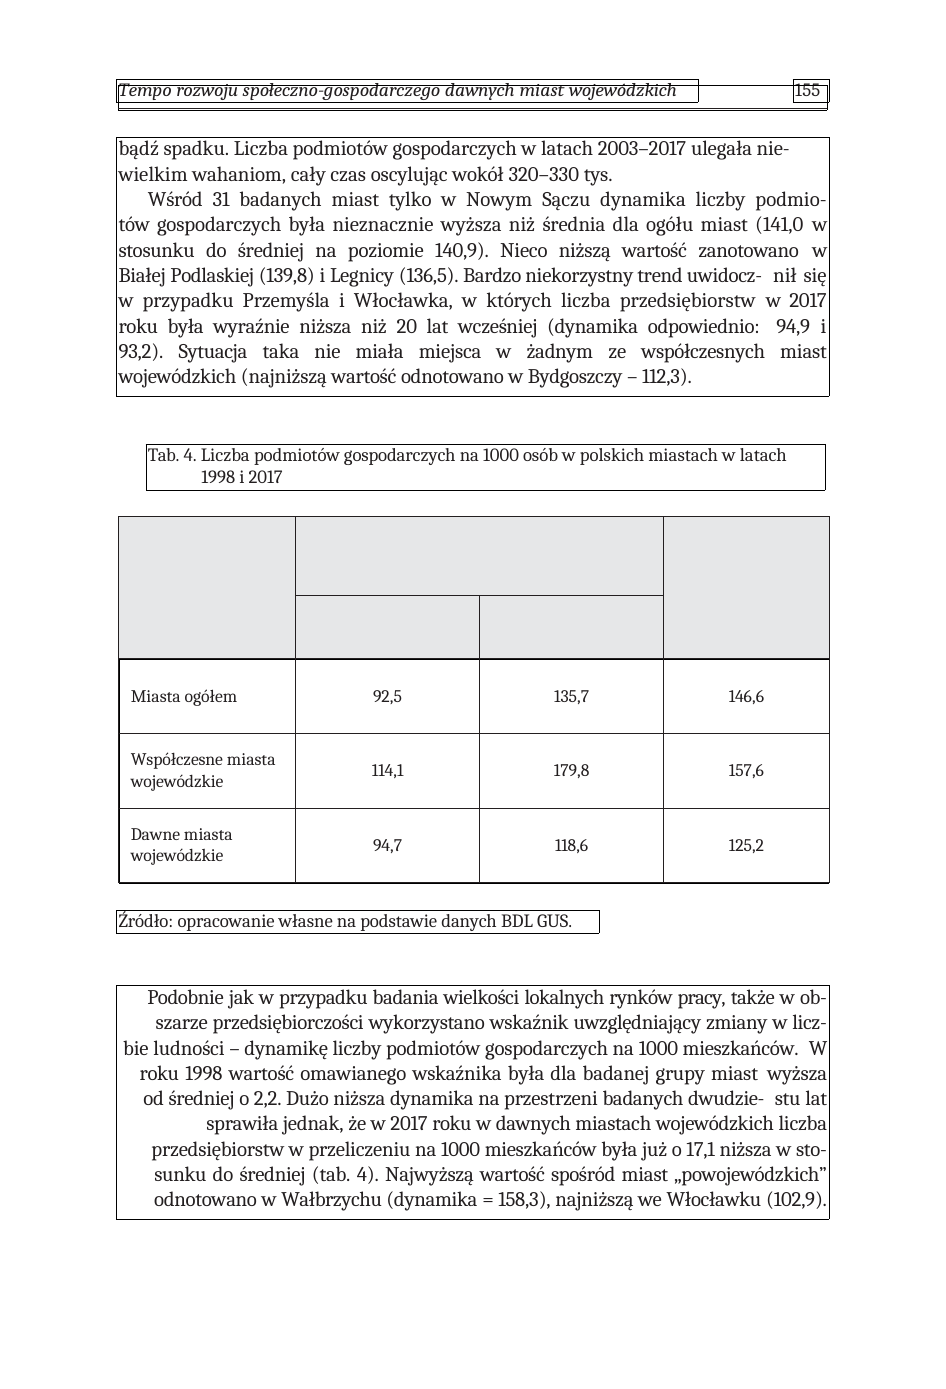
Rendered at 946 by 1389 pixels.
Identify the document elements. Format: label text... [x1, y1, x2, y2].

text Wśród 31 badanych miast tylko w Nowym Sączu dynamika liczby podmio- tów gospodarczych była nieznacznie wyższa niż średnia dla ogółu miast (141,0 w stosunku do średniej na poziomie 140,9). Nieco niższą wartość zanotowano w Białej Podlaskiej (139,8) i Legnicy (136,5). Bardzo niekorzystny trend uwidocz- nił się w przypadku Przemyśla i Włocławka, w których liczba przedsiębiorstw w 2017 roku była wyraźnie niższa niż 20 lat wcześniej (dynamika odpowiednio: 94,9 i 93,2). Sytuacja taka nie miała miejsca w żadnym ze współczesnych miast wojewódzkich (najniższą wartość odnotowano w Bydgoszczy – 112,3). [118, 188, 827, 389]
text 92,5 [364, 686, 411, 706]
text Dawne miasta wojewódzkie [131, 824, 295, 866]
text 179,8 [548, 761, 595, 781]
text 114,1 [364, 761, 411, 781]
text 118,6 [548, 836, 595, 856]
text Tempo rozwoju społeczno-gospodarczego dawnych miast wojewódzkich [119, 86, 698, 101]
text [118, 80, 698, 85]
text 94,7 [364, 836, 411, 856]
text Podobnie jak w przypadku badania wielkości lokalnych rynków pracy, także w ob- szarze przedsiębiorczości wykorzystano wskaźnik uwzględniający zmiany w licz- bie ludności – dynamikę liczby podmiotów gospodarczych na 1000 mieszkańców. W roku 1998 wartość omawianego wskaźnika była dla badanej grupy miast wyższa od średniej o 2,2. Dużo niższa dynamika na przestrzeni badanych dwudzie- stu lat sprawiła jednak, że w 2017 roku w dawnych miastach wojewódzkich liczba przedsiębiorstw w przeliczeniu na 1000 mieszkańców była już o 17,1 niższa w sto- sunku do średniej (tab. 4). Najwyższą wartość spośród miast „powojewódzkich” odnotowano w Wałbrzychu (dynamika = 158,3), najniższą we Włocławku (102,9). [118, 986, 827, 1212]
text bądź spadku. Liczba podmiotów gospodarczych w latach 2003–2017 ulegała nie- wielkim wahaniom, cały czas oscylując wokół 320–330 tys. [118, 138, 827, 186]
text 157,6 [723, 761, 769, 781]
text 135,7 [548, 686, 595, 706]
text 125,2 [723, 836, 769, 856]
text Źródło: opracowanie własne na podstawie danych BDL GUS. [118, 911, 598, 932]
text Tab. 4. Liczba podmiotów gospodarczych na 1000 osób w polskich miastach w latach 1998 i 2017 [148, 445, 823, 488]
text 155 [795, 80, 829, 101]
text Miasta ogółem [131, 686, 295, 706]
text Współczesne miasta wojewódzkie [131, 750, 295, 792]
text 146,6 [723, 686, 769, 706]
